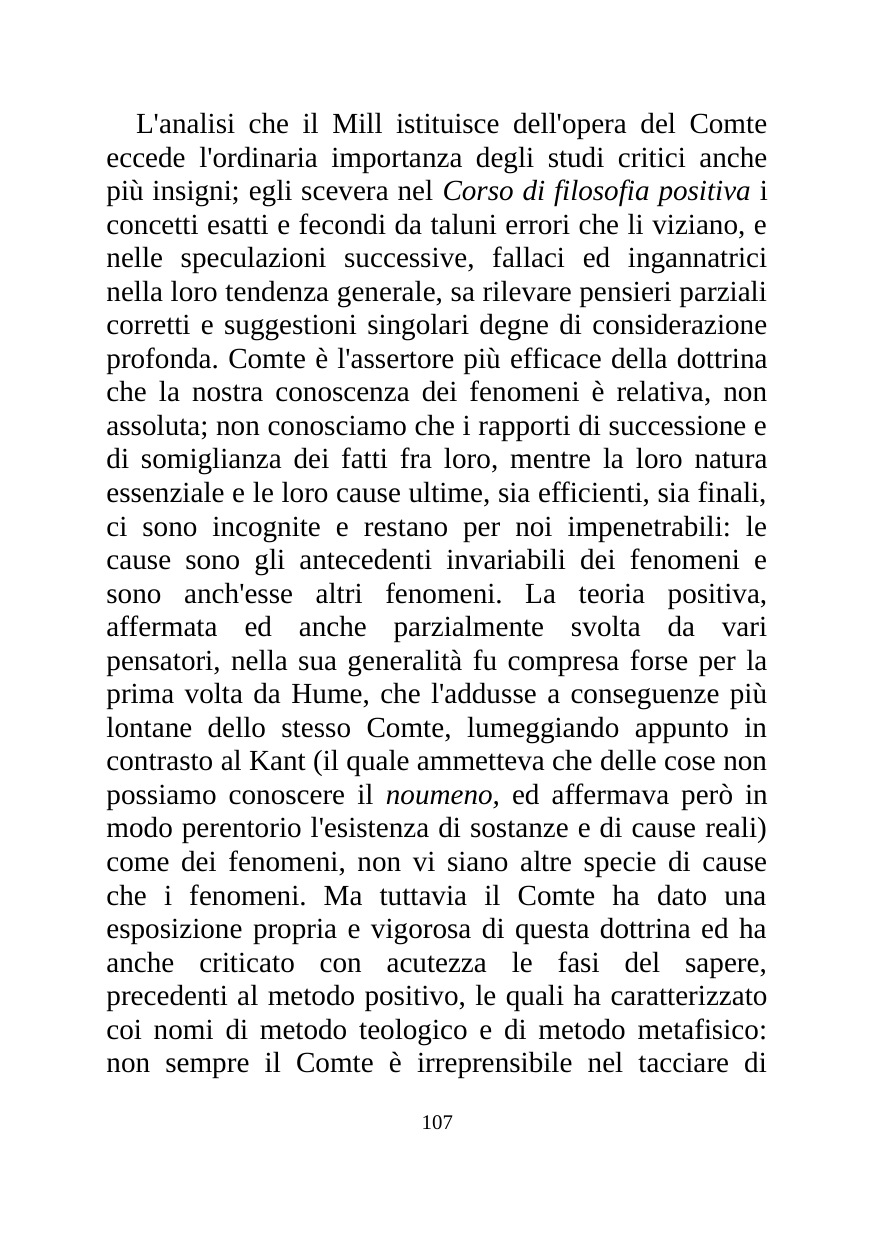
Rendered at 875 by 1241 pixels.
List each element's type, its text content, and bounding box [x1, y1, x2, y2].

text L'analisi che il Mill istituisce dell'opera del Comte eccede l'ordinaria importanza degli studi critici anche più insigni; egli scevera nel Corso di filosofia positiva i concetti esatti e fecondi da taluni errori che li viziano, e nelle speculazioni successive, fallaci ed ingannatrici nella loro tendenza generale, sa rilevare pensieri parziali corretti e suggestioni singolari degne di considerazione profonda. Comte è l'assertore più efficace della dottrina che la nostra conoscenza dei fenomeni è relativa, non assoluta; non conosciamo che i rapporti di successione e di somiglianza dei fatti fra loro, mentre la loro natura essenziale e le loro cause ultime, sia efficienti, sia finali, ci sono incognite e restano per noi impenetrabili: le cause sono gli antecedenti invariabili dei fenomeni e sono anch'esse altri fenomeni. La teoria positiva, affermata ed anche parzialmente svolta da vari pensatori, nella sua generalità fu compresa forse per la prima volta da Hume, che l'addusse a conseguenze più lontane dello stesso Comte, lumeggiando appunto in contrasto al Kant (il quale ammetteva che delle cose non possiamo conoscere il noumeno, ed affermava però in modo perentorio l'esistenza di sostanze e di cause reali) come dei fenomeni, non vi siano altre specie di cause che i fenomeni. Ma tuttavia il Comte ha dato una esposizione propria e vigorosa di questa dottrina ed ha anche criticato con acutezza le fasi del sapere, precedenti al metodo positivo, le quali ha caratterizzato coi nomi di metodo teologico e di metodo metafisico: non sempre il Comte è irreprensibile nel tacciare di [106, 106, 768, 1079]
